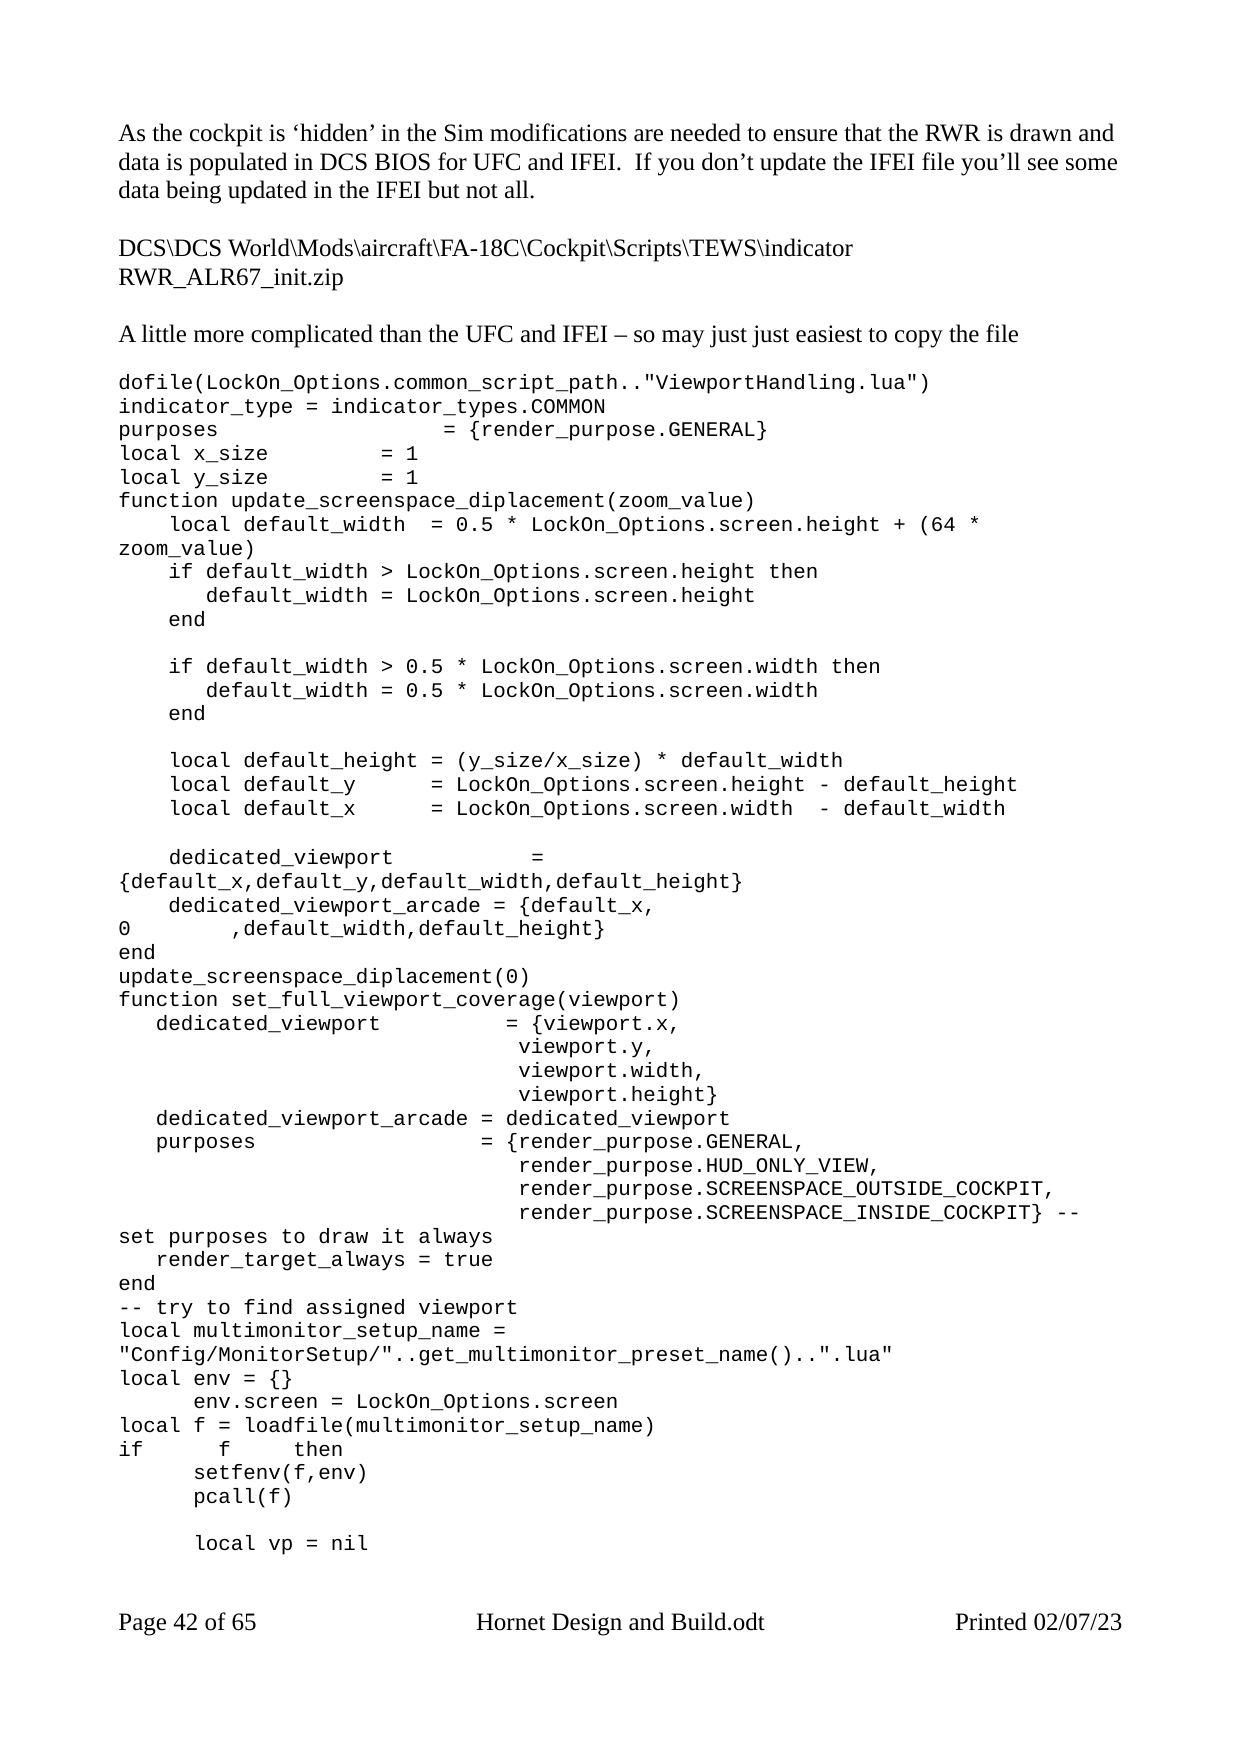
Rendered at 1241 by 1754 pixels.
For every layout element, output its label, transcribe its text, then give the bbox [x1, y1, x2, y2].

text render_purpose.SCREENSPACE_INSIDE_COCKPIT} -- set purposes to draw it always [118, 1202, 1122, 1249]
text -- try to find assigned viewport [118, 1297, 1122, 1320]
text viewport.y, [118, 1037, 1122, 1060]
text end [118, 703, 1122, 727]
text dedicated_viewport = {default_x,default_y,default_width,default_height} [118, 846, 1122, 895]
text update_screenspace_diplacement(0) [118, 966, 1122, 989]
text dofile(LockOn_Options.common_script_path.."ViewportHandling.lua") [118, 372, 1122, 396]
text DCS\DCS World\Mods\aircraft\FA-18C\Cockpit\Scripts\TEWS\indicator [118, 233, 1122, 262]
text dedicated_viewport_arcade = {default_x, 0 ,default_width,default_height} [118, 895, 1122, 942]
text setfenv(f,env) [118, 1462, 1122, 1486]
text end [118, 609, 1122, 632]
text local default_x = LockOn_Options.screen.width - default_width [118, 798, 1122, 821]
text RWR_ALR67_init.zip [118, 262, 1122, 291]
text local x_size = 1 [118, 443, 1122, 467]
text As the cockpit is ‘hidden’ in the Sim modifications are needed to ensure that the RWR is drawn and data is populated in DCS BIOS for UFC and IFEI. If you don’t update the IFEI file you’ll see some data being updated in the IFEI but not all. [118, 118, 1122, 204]
text local multimonitor_setup_name = "Config/MonitorSetup/"..get_multimonitor_preset_name()..".lua" [118, 1320, 1122, 1368]
text viewport.width, [118, 1060, 1122, 1084]
text env.screen = LockOn_Options.screen [118, 1391, 1122, 1415]
text local default_height = (y_size/x_size) * default_width [118, 751, 1122, 774]
text default_width = LockOn_Options.screen.height [118, 585, 1122, 609]
text pcall(f) [118, 1486, 1122, 1509]
text render_target_always = true [118, 1249, 1122, 1273]
text dedicated_viewport = {viewport.x, [118, 1013, 1122, 1037]
text local default_y = LockOn_Options.screen.height - default_height [118, 774, 1122, 798]
text render_purpose.SCREENSPACE_OUTSIDE_COCKPIT, [118, 1178, 1122, 1202]
text local y_size = 1 [118, 467, 1122, 490]
text indicator_type = indicator_types.COMMON [118, 396, 1122, 419]
text end [118, 942, 1122, 966]
text local vp = nil [118, 1533, 1122, 1557]
text purposes = {render_purpose.GENERAL} [118, 419, 1122, 443]
text end [118, 1273, 1122, 1297]
text dedicated_viewport_arcade = dedicated_viewport [118, 1107, 1122, 1131]
text if default_width > LockOn_Options.screen.height then [118, 561, 1122, 585]
text default_width = 0.5 * LockOn_Options.screen.width [118, 679, 1122, 703]
text local default_width = 0.5 * LockOn_Options.screen.height + (64 * zoom_value) [118, 514, 1122, 561]
text local f = loadfile(multimonitor_setup_name) [118, 1415, 1122, 1438]
text if default_width > 0.5 * LockOn_Options.screen.width then [118, 656, 1122, 679]
text function set_full_viewport_coverage(viewport) [118, 989, 1122, 1013]
text render_purpose.HUD_ONLY_VIEW, [118, 1155, 1122, 1178]
text viewport.height} [118, 1084, 1122, 1107]
text if f then [118, 1438, 1122, 1462]
text A little more complicated than the UFC and IFEI – so may just just easiest to copy the file [118, 319, 1122, 348]
text local env = {} [118, 1368, 1122, 1391]
text purposes = {render_purpose.GENERAL, [118, 1131, 1122, 1155]
text function update_screenspace_diplacement(zoom_value) [118, 490, 1122, 514]
